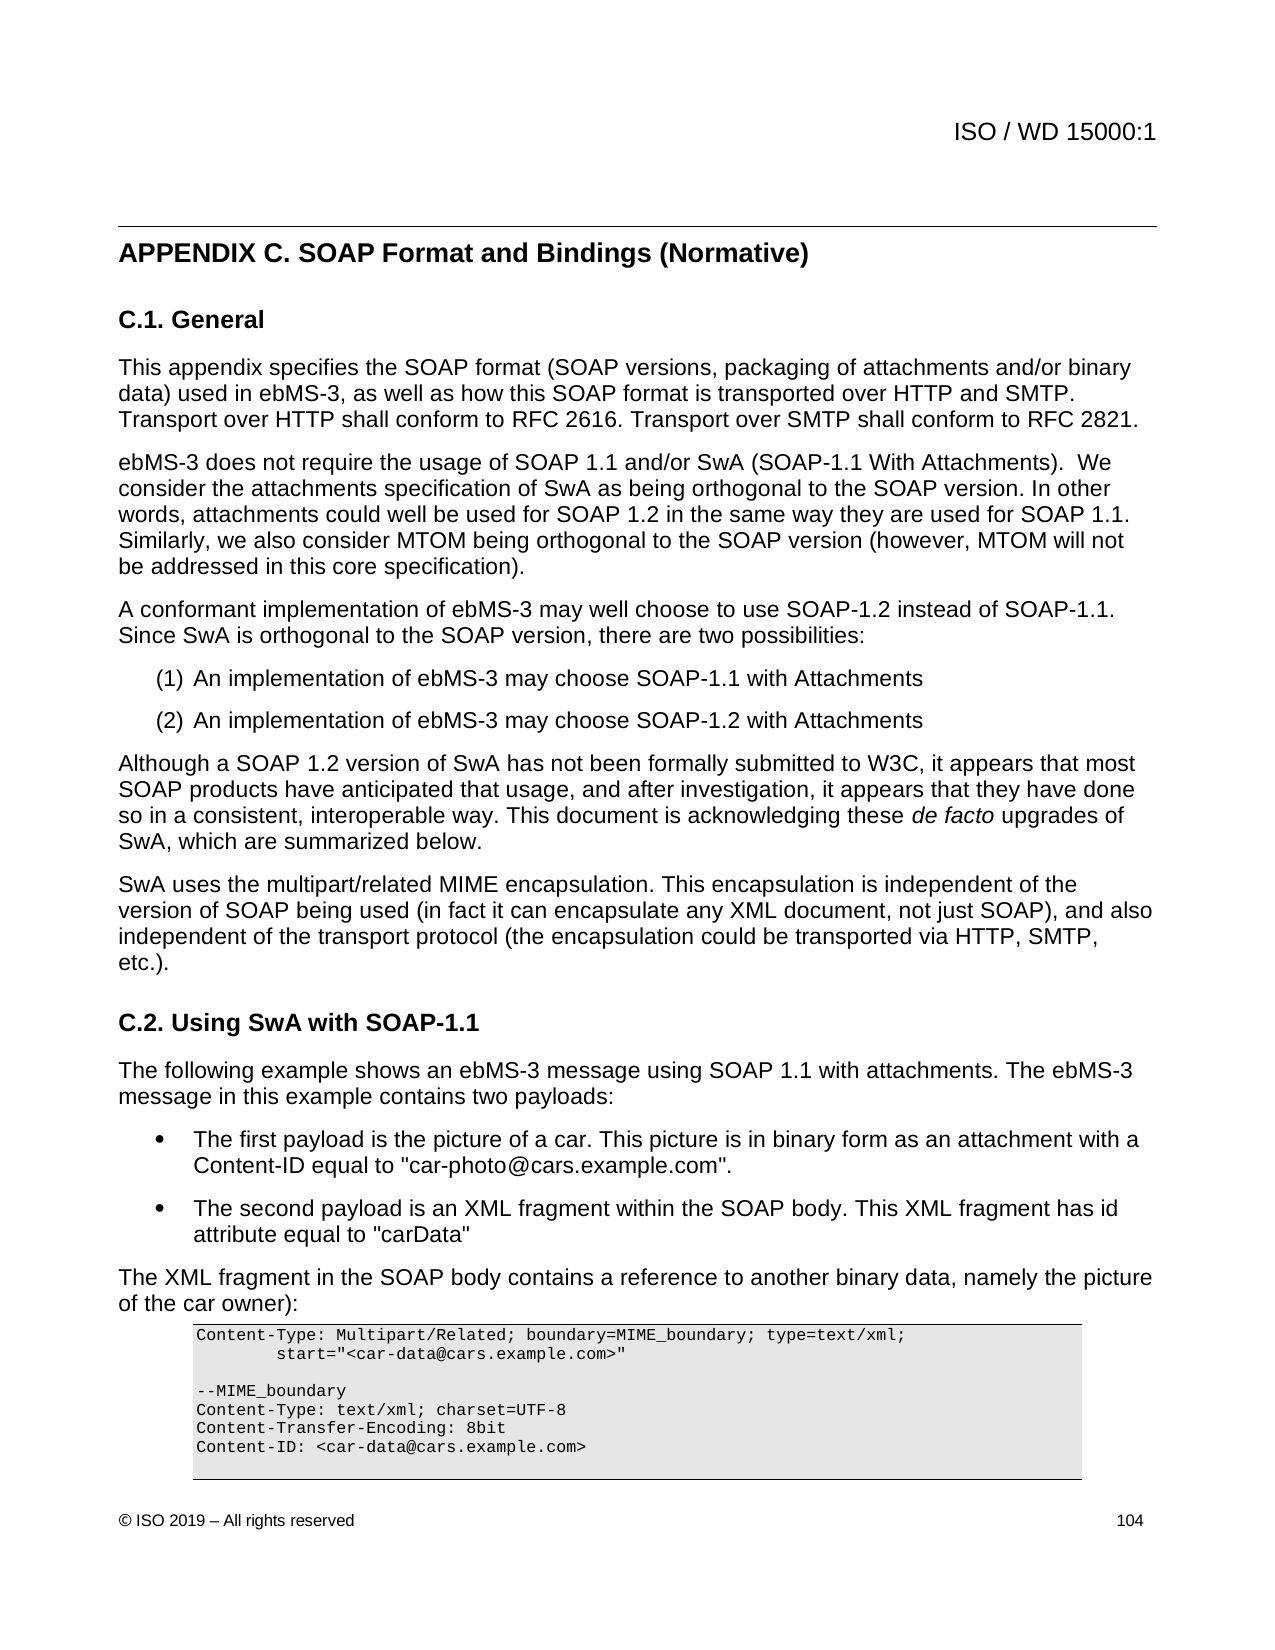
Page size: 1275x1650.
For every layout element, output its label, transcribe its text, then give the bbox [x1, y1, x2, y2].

text The following example shows an ebMS-3 message using SOAP 1.1 with attachments. The ebMS-3 message in this example contains two payloads: [118, 1058, 1157, 1110]
subtitle Using SwA with SOAP-1.1 [118, 1009, 1157, 1037]
text start="<car-data@cars.example.com>" [193, 1343, 1082, 1361]
subtitle SOAP Format and Bindings (Normative) [118, 227, 1157, 268]
text Content-Type: Multipart/Related; boundary=MIME_boundary; type=text/xml; [193, 1325, 1082, 1343]
text A conformant implementation of ebMS-3 may well choose to use SOAP-1.2 instead of SOAP-1.1. Since SwA is orthogonal to the SOAP version, there are two possibilities: [118, 596, 1157, 648]
text This appendix specifies the SOAP format (SOAP versions, packaging of attachments and/or binary data) used in ebMS-3, as well as how this SOAP format is transported over HTTP and SMTP. Transport over HTTP shall conform to RFC 2616. Transport over SMTP shall conform to RFC 2821. [118, 354, 1157, 433]
list An implementation of ebMS-3 may choose SOAP-1.1 with Attachments [156, 665, 1157, 691]
text Content-Transfer-Encoding: 8bit [193, 1417, 1082, 1436]
text Content-Type: text/xml; charset=UTF-8 [193, 1398, 1082, 1417]
text --MIME_boundary [193, 1380, 1082, 1398]
list The second payload is an XML fragment within the SOAP body. This XML fragment has id attribute equal to "carData" [156, 1195, 1157, 1247]
text Content-ID: <car-data@cars.example.com> [193, 1436, 1082, 1454]
text SwA uses the multipart/related MIME encapsulation. This encapsulation is independent of the version of SOAP being used (in fact it can encapsulate any XML document, not just SOAP), and also independent of the transport protocol (the encapsulation could be transported via HTTP, SMTP, etc.). [118, 871, 1157, 975]
text Although a SOAP 1.2 version of SwA has not been formally submitted to W3C, it appears that most SOAP products have anticipated that usage, and after investigation, it appears that they have done so in a consistent, interoperable way. This document is acknowledging these de facto upgrades of SwA, which are summarized below. [118, 750, 1157, 854]
subtitle General [118, 306, 1157, 334]
list An implementation of ebMS-3 may choose SOAP-1.2 with Attachments [156, 708, 1157, 734]
text The XML fragment in the SOAP body contains a reference to another binary data, namely the picture of the car owner): [118, 1264, 1157, 1316]
list The first payload is the picture of a car. This picture is in binary form as an attachment with a Content-ID equal to "car-photo@cars.example.com". [156, 1126, 1157, 1178]
text ebMS-3 does not require the usage of SOAP 1.1 and/or SwA (SOAP-1.1 With Attachments). We consider the attachments specification of SwA as being orthogonal to the SOAP version. In other words, attachments could well be used for SOAP 1.2 in the same way they are used for SOAP 1.1. Similarly, we also consider MTOM being orthogonal to the SOAP version (however, MTOM will not be addressed in this core specification). [118, 449, 1157, 579]
